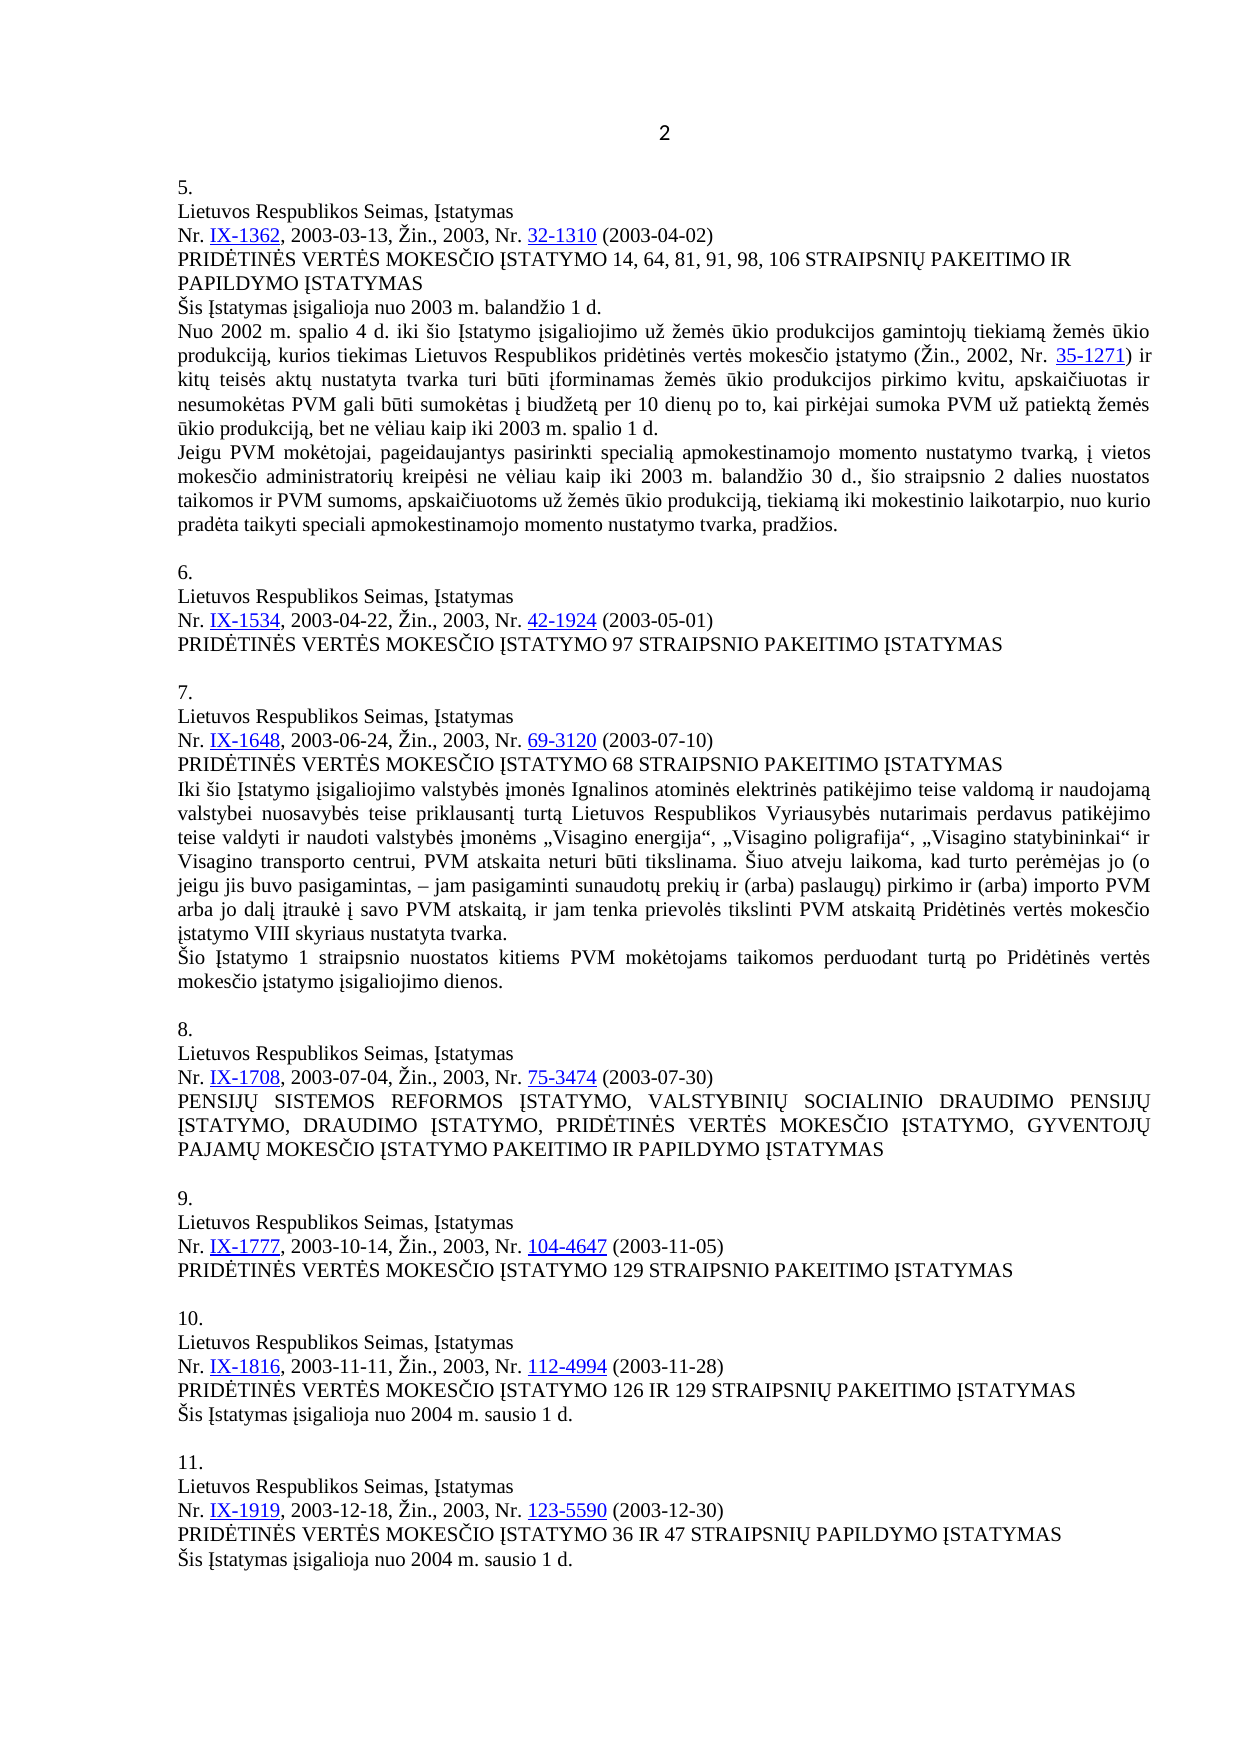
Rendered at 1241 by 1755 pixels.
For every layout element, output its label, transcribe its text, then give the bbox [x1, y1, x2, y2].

text Lietuvos Respublikos Seimas, Įstatymas [177, 1330, 1152, 1354]
text Jeigu PVM mokėtojai, pageidaujantys pasirinkti specialią apmokestinamojo momento nustatymo tvarką, į vietos mokesčio administratorių kreipėsi ne vėliau kaip iki 2003 m. balandžio 30 d., šio straipsnio 2 dalies nuostatos taikomos ir PVM sumoms, apskaičiuotoms už žemės ūkio produkciją, tiekiamą iki mokestinio laikotarpio, nuo kurio pradėta taikyti speciali apmokestinamojo momento nustatymo tvarka, pradžios. [177, 439, 1152, 536]
text PRIDĖTINĖS VERTĖS MOKESČIO ĮSTATYMO 14, 64, 81, 91, 98, 106 STRAIPSNIŲ PAKEITIMO IR PAPILDYMO ĮSTATYMAS [177, 247, 1152, 295]
text PRIDĖTINĖS VERTĖS MOKESČIO ĮSTATYMO 129 STRAIPSNIO PAKEITIMO ĮSTATYMAS [177, 1258, 1152, 1282]
text Nr. IX-1362, 2003-03-13, Žin., 2003, Nr. 32-1310 (2003-04-02) [177, 223, 1152, 247]
text Nr. IX-1919, 2003-12-18, Žin., 2003, Nr. 123-5590 (2003-12-30) [177, 1498, 1152, 1522]
text Šio Įstatymo 1 straipsnio nuostatos kitiems PVM mokėtojams taikomos perduodant turtą po Pridėtinės vertės mokesčio įstatymo įsigaliojimo dienos. [177, 945, 1152, 993]
text 9. [177, 1186, 1152, 1209]
text Nr. IX-1648, 2003-06-24, Žin., 2003, Nr. 69-3120 (2003-07-10) [177, 728, 1152, 752]
text Nr. IX-1534, 2003-04-22, Žin., 2003, Nr. 42-1924 (2003-05-01) [177, 608, 1152, 632]
text Lietuvos Respublikos Seimas, Įstatymas [177, 199, 1152, 223]
text 10. [177, 1306, 1152, 1330]
text Nuo 2002 m. spalio 4 d. iki šio Įstatymo įsigaliojimo už žemės ūkio produkcijos gamintojų tiekiamą žemės ūkio produkciją, kurios tiekimas Lietuvos Respublikos pridėtinės vertės mokesčio įstatymo (Žin., 2002, Nr. 35-1271) ir kitų teisės aktų nustatyta tvarka turi būti įforminamas žemės ūkio produkcijos pirkimo kvitu, apskaičiuotas ir nesumokėtas PVM gali būti sumokėtas į biudžetą per 10 dienų po to, kai pirkėjai sumoka PVM už patiektą žemės ūkio produkciją, bet ne vėliau kaip iki 2003 m. spalio 1 d. [177, 319, 1152, 439]
text 11. [177, 1450, 1152, 1474]
text Šis Įstatymas įsigalioja nuo 2004 m. sausio 1 d. [177, 1546, 1152, 1571]
text PENSIJŲ SISTEMOS REFORMOS ĮSTATYMO, VALSTYBINIŲ SOCIALINIO DRAUDIMO PENSIJŲ ĮSTATYMO, DRAUDIMO ĮSTATYMO, PRIDĖTINĖS VERTĖS MOKESČIO ĮSTATYMO, GYVENTOJŲ PAJAMŲ MOKESČIO ĮSTATYMO PAKEITIMO IR PAPILDYMO ĮSTATYMAS [177, 1089, 1152, 1161]
text Šis Įstatymas įsigalioja nuo 2004 m. sausio 1 d. [177, 1402, 1152, 1426]
text Nr. IX-1816, 2003-11-11, Žin., 2003, Nr. 112-4994 (2003-11-28) [177, 1354, 1152, 1378]
text 7. [177, 680, 1152, 704]
text 6. [177, 560, 1152, 584]
text Lietuvos Respublikos Seimas, Įstatymas [177, 1041, 1152, 1065]
text Iki šio Įstatymo įsigaliojimo valstybės įmonės Ignalinos atominės elektrinės patikėjimo teise valdomą ir naudojamą valstybei nuosavybės teise priklausantį turtą Lietuvos Respublikos Vyriausybės nutarimais perdavus patikėjimo teise valdyti ir naudoti valstybės įmonėms „Visagino energija“, „Visagino poligrafija“, „Visagino statybininkai“ ir Visagino transporto centrui, PVM atskaita neturi būti tikslinama. Šiuo atveju laikoma, kad turto perėmėjas jo (o jeigu jis buvo pasigamintas, – jam pasigaminti sunaudotų prekių ir (arba) paslaugų) pirkimo ir (arba) importo PVM arba jo dalį įtraukė į savo PVM atskaitą, ir jam tenka prievolės tikslinti PVM atskaitą Pridėtinės vertės mokesčio įstatymo VIII skyriaus nustatyta tvarka. [177, 776, 1152, 945]
text 5. [177, 175, 1152, 199]
text PRIDĖTINĖS VERTĖS MOKESČIO ĮSTATYMO 68 STRAIPSNIO PAKEITIMO ĮSTATYMAS [177, 752, 1152, 776]
text Lietuvos Respublikos Seimas, Įstatymas [177, 704, 1152, 728]
text 8. [177, 1017, 1152, 1041]
text Lietuvos Respublikos Seimas, Įstatymas [177, 584, 1152, 608]
text Nr. IX-1708, 2003-07-04, Žin., 2003, Nr. 75-3474 (2003-07-30) [177, 1065, 1152, 1089]
text PRIDĖTINĖS VERTĖS MOKESČIO ĮSTATYMO 97 STRAIPSNIO PAKEITIMO ĮSTATYMAS [177, 632, 1152, 656]
text Nr. IX-1777, 2003-10-14, Žin., 2003, Nr. 104-4647 (2003-11-05) [177, 1234, 1152, 1258]
text Lietuvos Respublikos Seimas, Įstatymas [177, 1474, 1152, 1498]
text PRIDĖTINĖS VERTĖS MOKESČIO ĮSTATYMO 36 IR 47 STRAIPSNIŲ PAPILDYMO ĮSTATYMAS [177, 1522, 1152, 1546]
text PRIDĖTINĖS VERTĖS MOKESČIO ĮSTATYMO 126 IR 129 STRAIPSNIŲ PAKEITIMO ĮSTATYMAS [177, 1378, 1152, 1402]
text Lietuvos Respublikos Seimas, Įstatymas [177, 1209, 1152, 1234]
text Šis Įstatymas įsigalioja nuo 2003 m. balandžio 1 d. [177, 295, 1152, 319]
